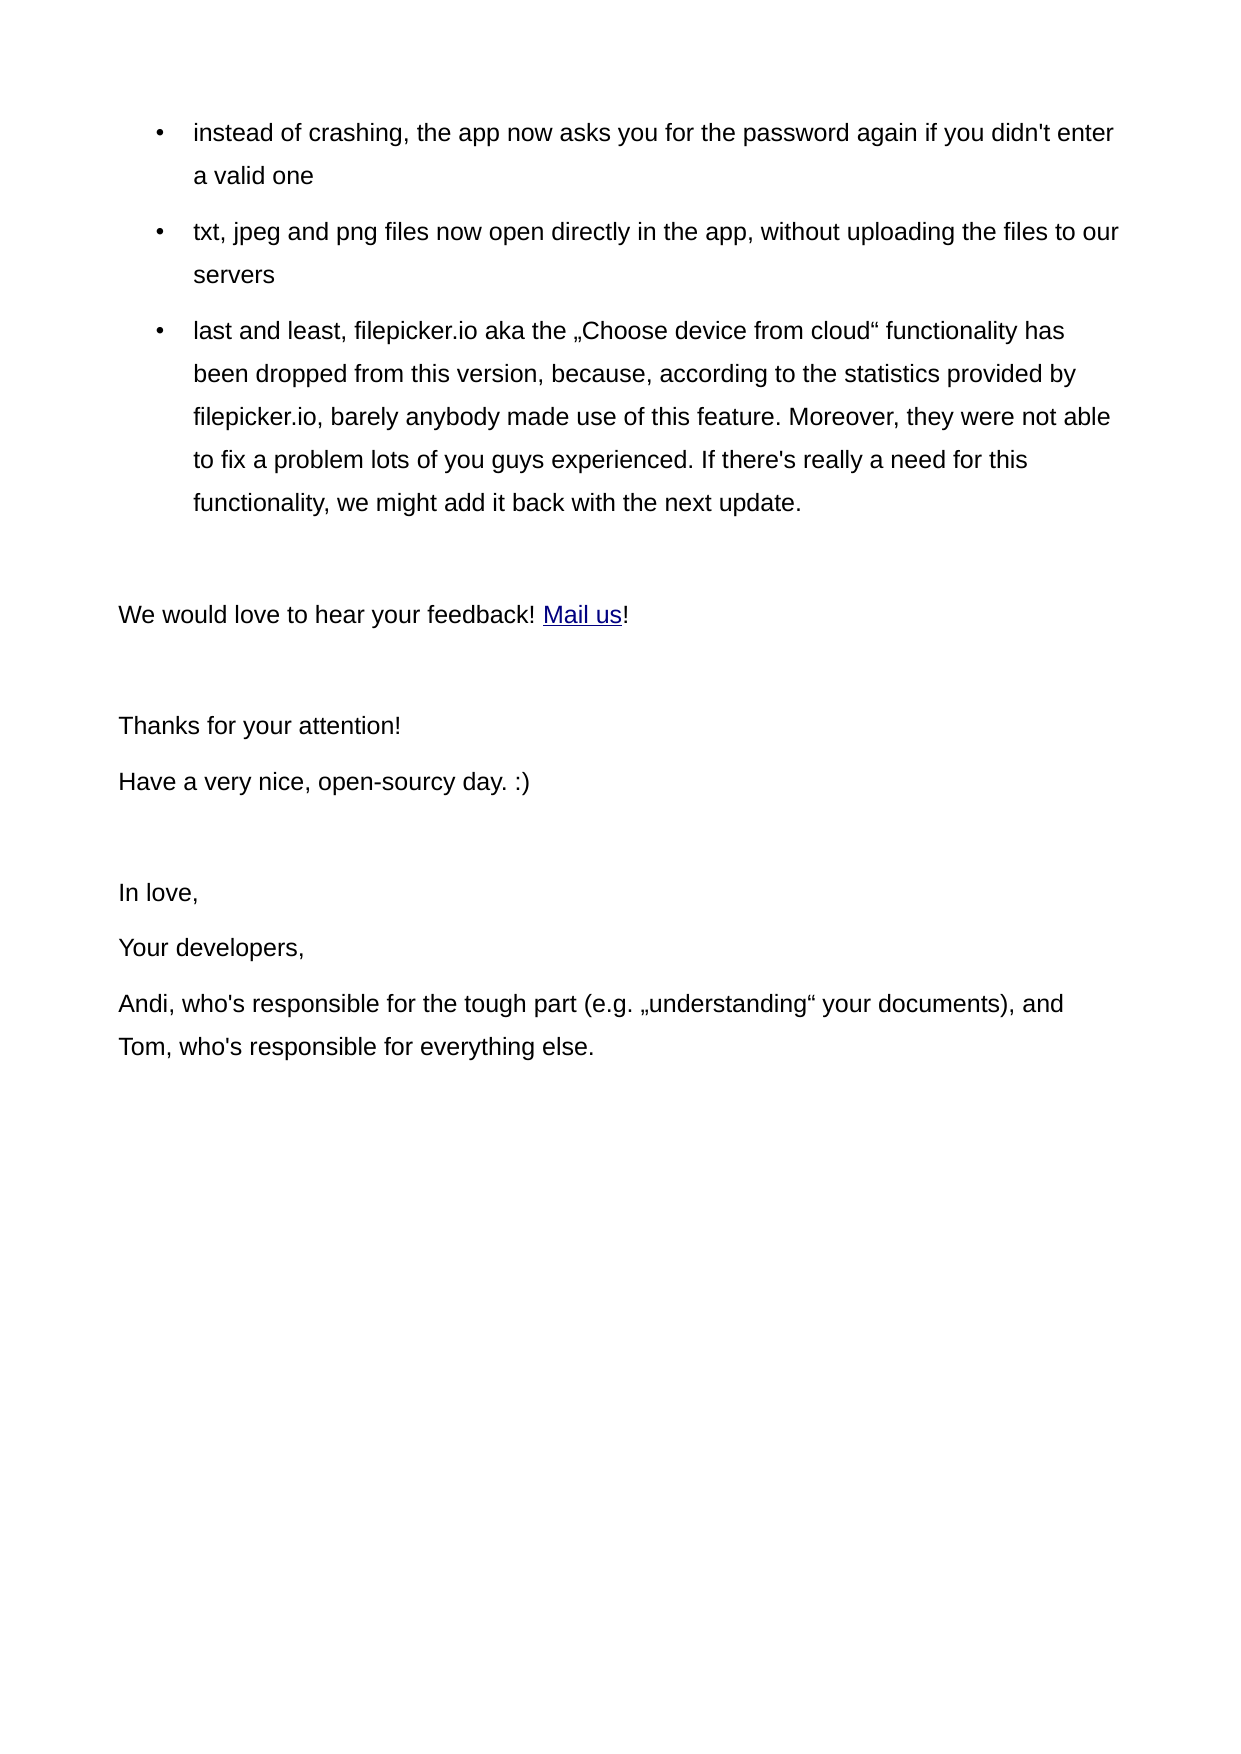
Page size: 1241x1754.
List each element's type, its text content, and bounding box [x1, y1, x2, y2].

list txt, jpeg and png files now open directly in the app, without uploading the files to our servers [156, 217, 1122, 289]
list instead of crashing, the app now asks you for the password again if you didn't enter a valid one [156, 118, 1122, 190]
text Andi, who's responsible for the tough part (e.g. „understanding“ your documents), and Tom, who's responsible for everything else. [118, 989, 1122, 1061]
text Your developers, [118, 933, 1122, 962]
list last and least, filepicker.io aka the „Choose device from cloud“ functionality has been dropped from this version, because, according to the statistics provided by filepicker.io, barely anybody made use of this feature. Moreover, they were not able to fix a problem lots of you guys experienced. If there's really a need for this functionality, we might add it back with the next update. [156, 316, 1122, 517]
text In love, [118, 878, 1122, 907]
text Have a very nice, open-sourcy day. :) [118, 767, 1122, 795]
text Thanks for your attention! [118, 711, 1122, 740]
text We would love to hear your feedback! Mail us! [118, 600, 1122, 628]
